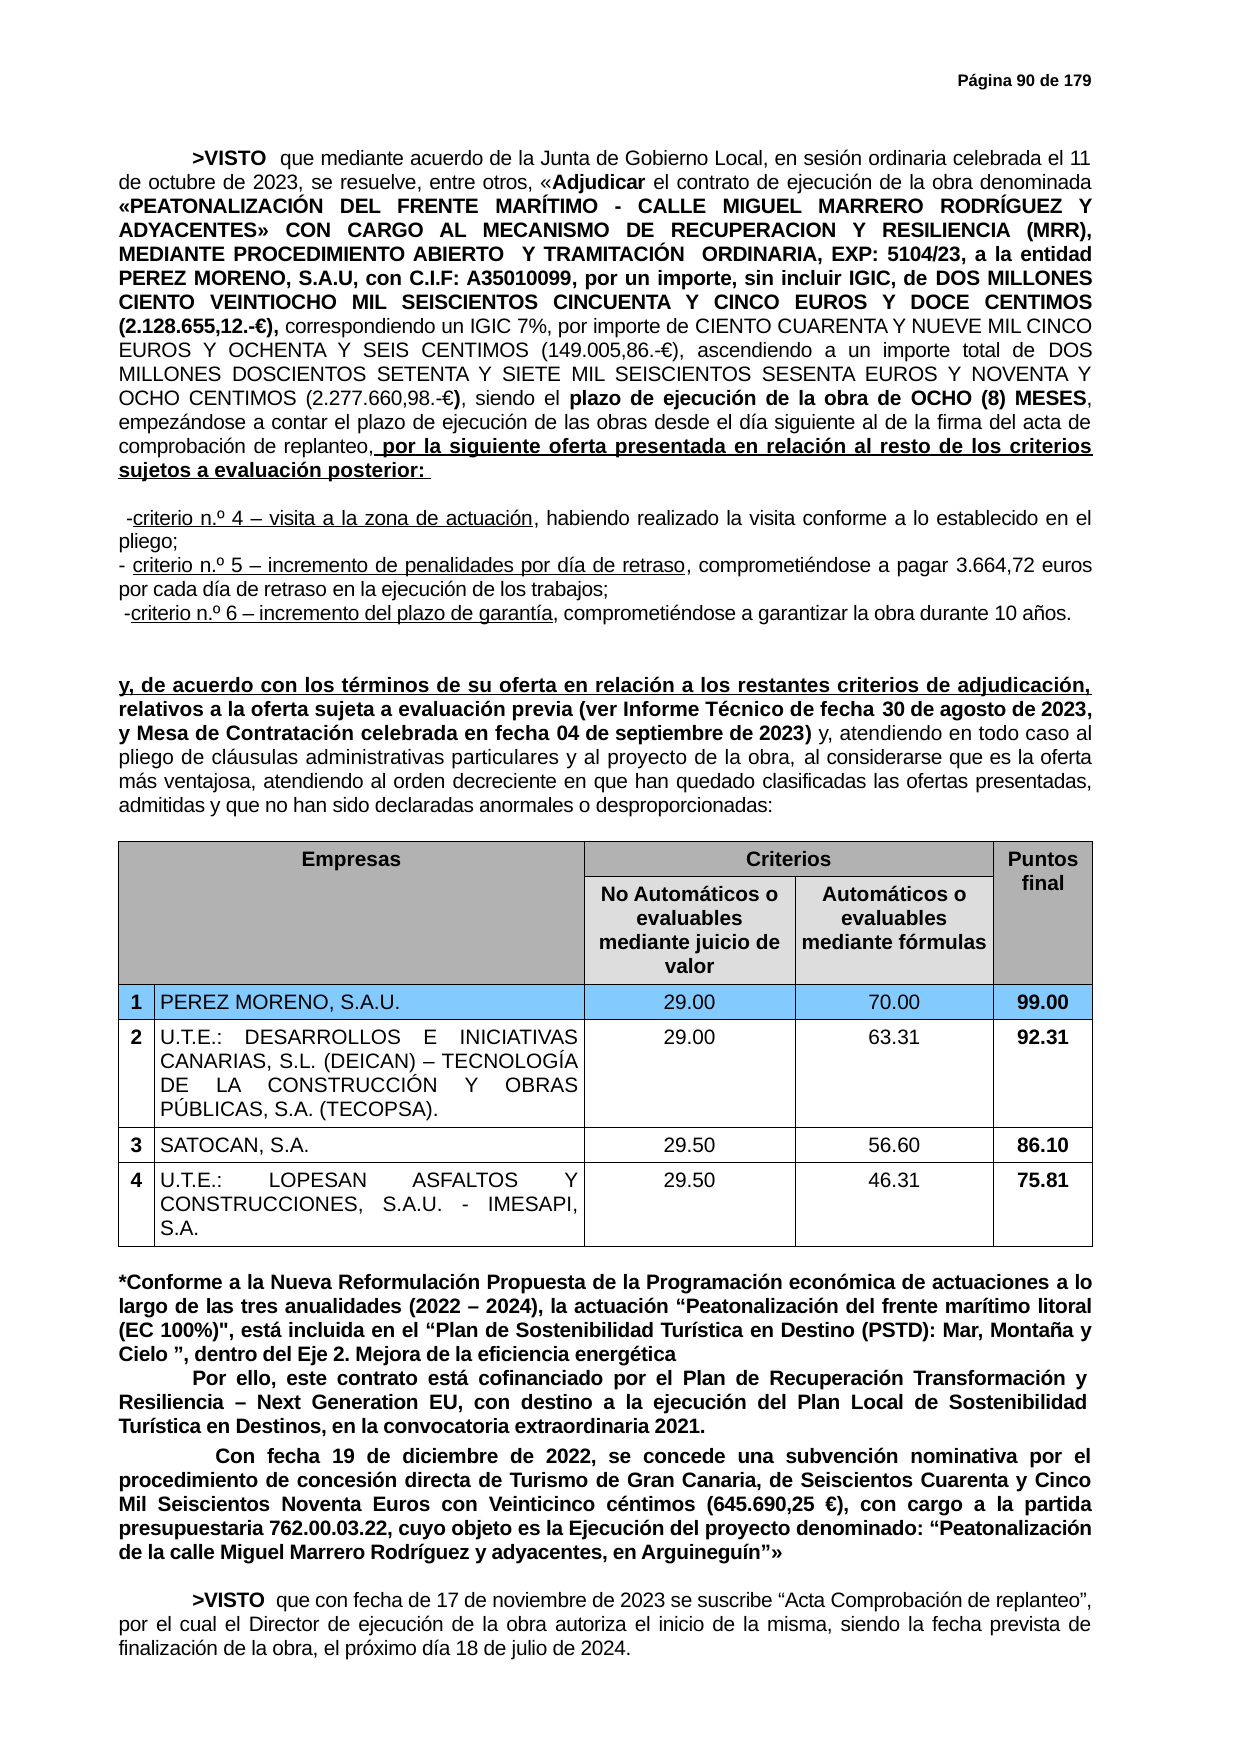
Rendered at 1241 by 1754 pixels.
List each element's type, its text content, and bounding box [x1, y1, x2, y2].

text -criterio n.º 6 – incremento del plazo de garantía, comprometiéndose a garantizar la obra durante 10 años. [118, 601, 1092, 625]
text >VISTO que con fecha de 17 de noviembre de 2023 se suscribe “Acta Comprobación de replanteo”, por el cual el Director de ejecución de la obra autoriza el inicio de la misma, siendo la fecha prevista de finalización de la obra, el próximo día 18 de julio de 2024. [118, 1587, 1092, 1659]
table_cell 29,50 [585, 1128, 795, 1162]
table_cell U.T.E.: LOPESAN ASFALTOS Y CONSTRUCCIONES, S.A.U. - IMESAPI, S.A. [155, 1163, 584, 1246]
table_cell 86,10 [994, 1128, 1092, 1162]
table_header Empresas [119, 842, 584, 984]
table_header Puntos final [994, 842, 1092, 984]
text Con fecha 19 de diciembre de 2022, se concede una subvención nominativa por el procedimiento de concesión directa de Turismo de Gran Canaria, de Seiscientos Cuarenta y Cinco Mil Seiscientos Noventa Euros con Veinticinco céntimos (645.690,25 €), con cargo a la partida presupuestaria 762.00.03.22, cuyo objeto es la Ejecución del proyecto denominado: “Peatonalización de la calle Miguel Marrero Rodríguez y adyacentes, en Arguineguín”» [118, 1444, 1092, 1563]
text Por ello, este contrato está cofinanciado por el Plan de Recuperación Transformación y Resiliencia – Next Generation EU, con destino a la ejecución del Plan Local de Sostenibilidad Turística en Destinos, en la convocatoria extraordinaria 2021. [118, 1366, 1088, 1437]
table_cell 29,00 [585, 1020, 795, 1127]
table_cell 70,00 [796, 985, 993, 1019]
table_cell U.T.E.: DESARROLLOS E INICIATIVAS CANARIAS, S.L. (DEICAN) – TECNOLOGÍA DE LA CONSTRUCCIÓN Y OBRAS PÚBLICAS, S.A. (TECOPSA). [155, 1020, 584, 1127]
table_cell 92,31 [994, 1020, 1092, 1127]
table_cell PEREZ MORENO, S.A.U. [155, 985, 584, 1019]
table_cell No Automáticos o evaluables mediante juicio de valor [585, 877, 795, 984]
table_cell 29,00 [585, 985, 795, 1019]
text y, de acuerdo con los términos de su oferta en relación a los restantes criterios de adjudicación, [118, 673, 1092, 694]
table_cell 1 [119, 985, 154, 1019]
table_cell 3 [119, 1128, 154, 1162]
table_cell Automáticos o evaluables mediante fórmulas [796, 877, 993, 984]
table_cell 56,60 [796, 1128, 993, 1162]
table_cell 99,00 [994, 985, 1092, 1019]
table_cell 75,81 [994, 1163, 1092, 1246]
text - criterio n.º 5 – incremento de penalidades por día de retraso, comprometiéndose a pagar 3.664,72 euros por cada día de retraso en la ejecución de los trabajos; [118, 553, 1092, 601]
table_cell 63,31 [796, 1020, 993, 1127]
text *Conforme a la Nueva Reformulación Propuesta de la Programación económica de actuaciones a lo largo de las tres anualidades (2022 – 2024), la actuación “Peatonalización del frente marítimo litoral (EC 100%)", está incluida en el “Plan de Sostenibilidad Turística en Destino (PSTD): Mar, Montaña y Cielo ”, dentro del Eje 2. Mejora de la eficiencia energética [118, 1270, 1092, 1366]
text -criterio n.º 4 – visita a la zona de actuación, habiendo realizado la visita conforme a lo establecido en el pliego; [118, 505, 1092, 553]
text >VISTO que mediante acuerdo de la Junta de Gobierno Local, en sesión ordinaria celebrada el 11 de octubre de 2023, se resuelve, entre otros, «Adjudicar el contrato de ejecución de la obra denominada «PEATONALIZACIÓN DEL FRENTE MARÍTIMO - CALLE MIGUEL MARRERO RODRÍGUEZ Y ADYACENTES» CON CARGO AL MECANISMO DE RECUPERACION Y RESILIENCIA (MRR), MEDIANTE PROCEDIMIENTO ABIERTO Y TRAMITACIÓN ORDINARIA, EXP: 5104/23, a la entidad PEREZ MORENO, S.A.U, con C.I.F: A35010099, por un importe, sin incluir IGIC, de DOS MILLONES CIENTO VEINTIOCHO MIL SEISCIENTOS CINCUENTA Y CINCO EUROS Y DOCE CENTIMOS (2.128.655,12.-€), correspondiendo un IGIC 7%, por importe de CIENTO CUARENTA Y NUEVE MIL CINCO EUROS Y OCHENTA Y SEIS CENTIMOS (149.005,86.-€), ascendiendo a un importe total de DOS MILLONES DOSCIENTOS SETENTA Y SIETE MIL SEISCIENTOS SESENTA EUROS Y NOVENTA Y OCHO CENTIMOS (2.277.660,98.-€), siendo el plazo de ejecución de la obra de OCHO (8) MESES, empezándose a contar el plazo de ejecución de las obras desde el día siguiente al de la firma del acta de comprobación de replanteo, por la siguiente oferta presentada en relación al resto de los criterios sujetos a evaluación posterior: [118, 146, 1092, 481]
table_cell 29,50 [585, 1163, 795, 1246]
text relativos a la oferta sujeta a evaluación previa (ver Informe Técnico de fecha 30 de agosto de 2023, y Mesa de Contratación celebrada en fecha 04 de septiembre de 2023) y, atendiendo en todo caso al pliego de cláusulas administrativas particulares y al proyecto de la obra, al considerarse que es la oferta más ventajosa, atendiendo al orden decreciente en que han quedado clasificadas las ofertas presentadas, admitidas y que no han sido declaradas anormales o desproporcionadas: [118, 695, 1092, 817]
table_cell 2 [119, 1020, 154, 1127]
table_cell 46,31 [796, 1163, 993, 1246]
table_cell SATOCAN, S.A. [155, 1128, 584, 1162]
table_header Criterios [585, 842, 993, 876]
table_cell 4 [119, 1163, 154, 1246]
